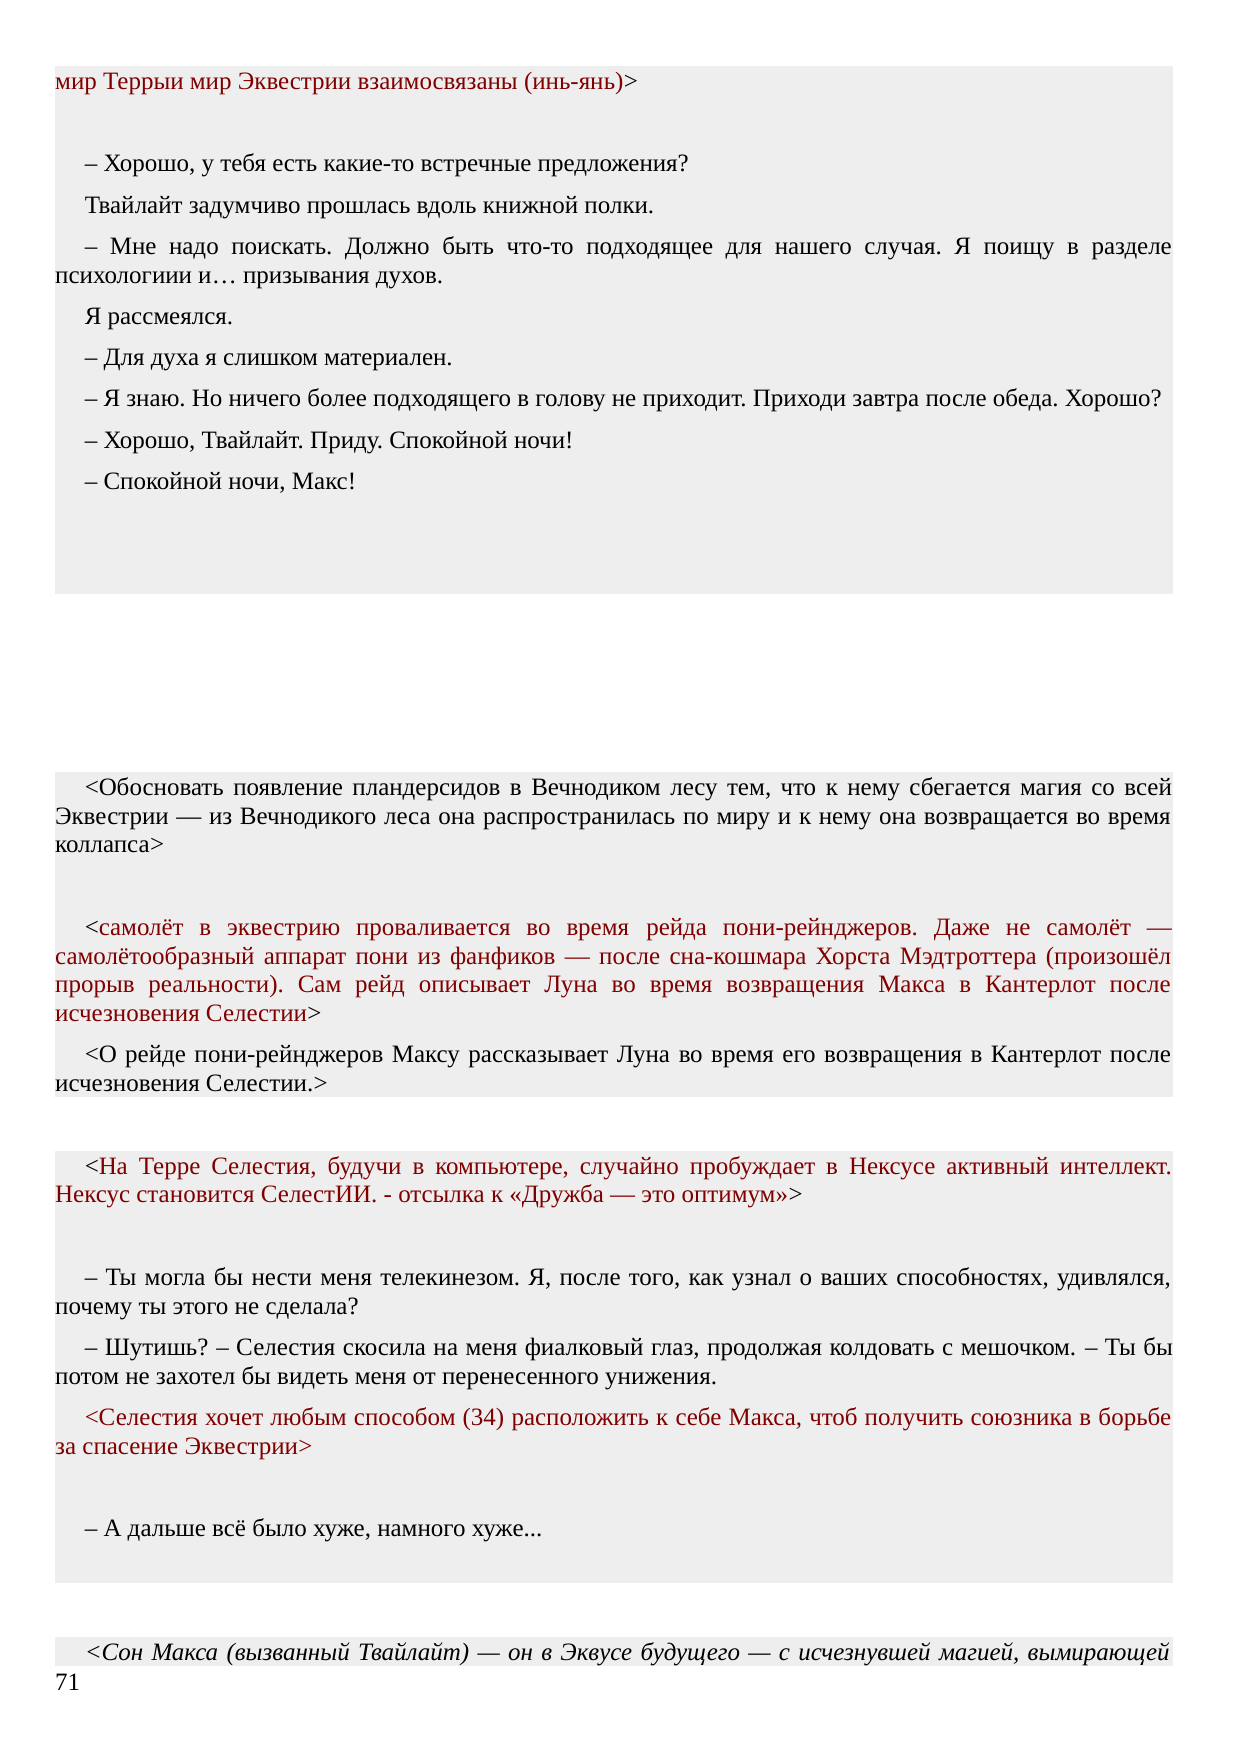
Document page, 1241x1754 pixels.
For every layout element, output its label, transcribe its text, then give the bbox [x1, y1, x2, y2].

text – Ты могла бы нести меня телекинезом. Я, после того, как узнал о ваших способностях, удивлялся, почему ты этого не сделала? [55, 1262, 1173, 1319]
text <Обосновать появление пландерсидов в Вечнодиком лесу тем, что к нему сбегается магия со всей Эквестрии — из Вечнодикого леса она распространилась по миру и к нему она возвращается во время коллапса> [55, 772, 1173, 858]
text – Шутишь? – Селестия скосила на меня фиалковый глаз, продолжая колдовать с мешочком. – Ты бы потом не захотел бы видеть меня от перенесенного унижения. [55, 1332, 1173, 1389]
text <О рейде пони-рейнджеров Максу рассказывает Луна во время его возвращения в Кантерлот после исчезновения Селестии.> [55, 1039, 1173, 1097]
text – Мне надо поискать. Должно быть что-то подходящее для нашего случая. Я поищу в разделе психологиии и… призывания духов. [55, 231, 1173, 288]
text – Я знаю. Но ничего более подходящего в голову не приходит. Приходи завтра после обеда. Хорошо? [55, 383, 1173, 412]
text <Сон Макса (вызванный Твайлайт) — он в Эквусе будущего — с исчезнувшей магией, вымирающей [55, 1637, 1173, 1666]
text <Селестия хочет любым способом (34) расположить к себе Макса, чтоб получить союзника в борьбе за спасение Эквестрии> [55, 1402, 1173, 1459]
text – Хорошо, у тебя есть какие-то встречные предложения? [55, 148, 1173, 177]
text мир Террыи мир Эквестрии взаимосвязаны (инь-янь)> [55, 66, 1173, 95]
text – А дальше всё было хуже, намного хуже... [55, 1513, 1173, 1542]
text <На Терре Селестия, будучи в компьютере, случайно пробуждает в Нексусе активный интеллект. Нексус становится СелестИИ. - отсылка к «Дружба — это оптимум»> [55, 1151, 1173, 1208]
text – Спокойной ночи, Макс! [55, 466, 1173, 495]
text – Для духа я слишком материален. [55, 342, 1173, 371]
text – Хорошо, Твайлайт. Приду. Спокойной ночи! [55, 425, 1173, 453]
text Твайлайт задумчиво прошлась вдоль книжной полки. [55, 190, 1173, 218]
text <самолёт в эквестрию проваливается во время рейда пони-рейнджеров. Даже не самолёт — самолётообразный аппарат пони из фанфиков — после сна-кошмара Хорста Мэдтроттера (произошёл прорыв реальности). Сам рейд описывает Луна во время возвращения Макса в Кантерлот после исчезновения Селестии> [55, 912, 1173, 1027]
text Я рассмеялся. [55, 301, 1173, 330]
